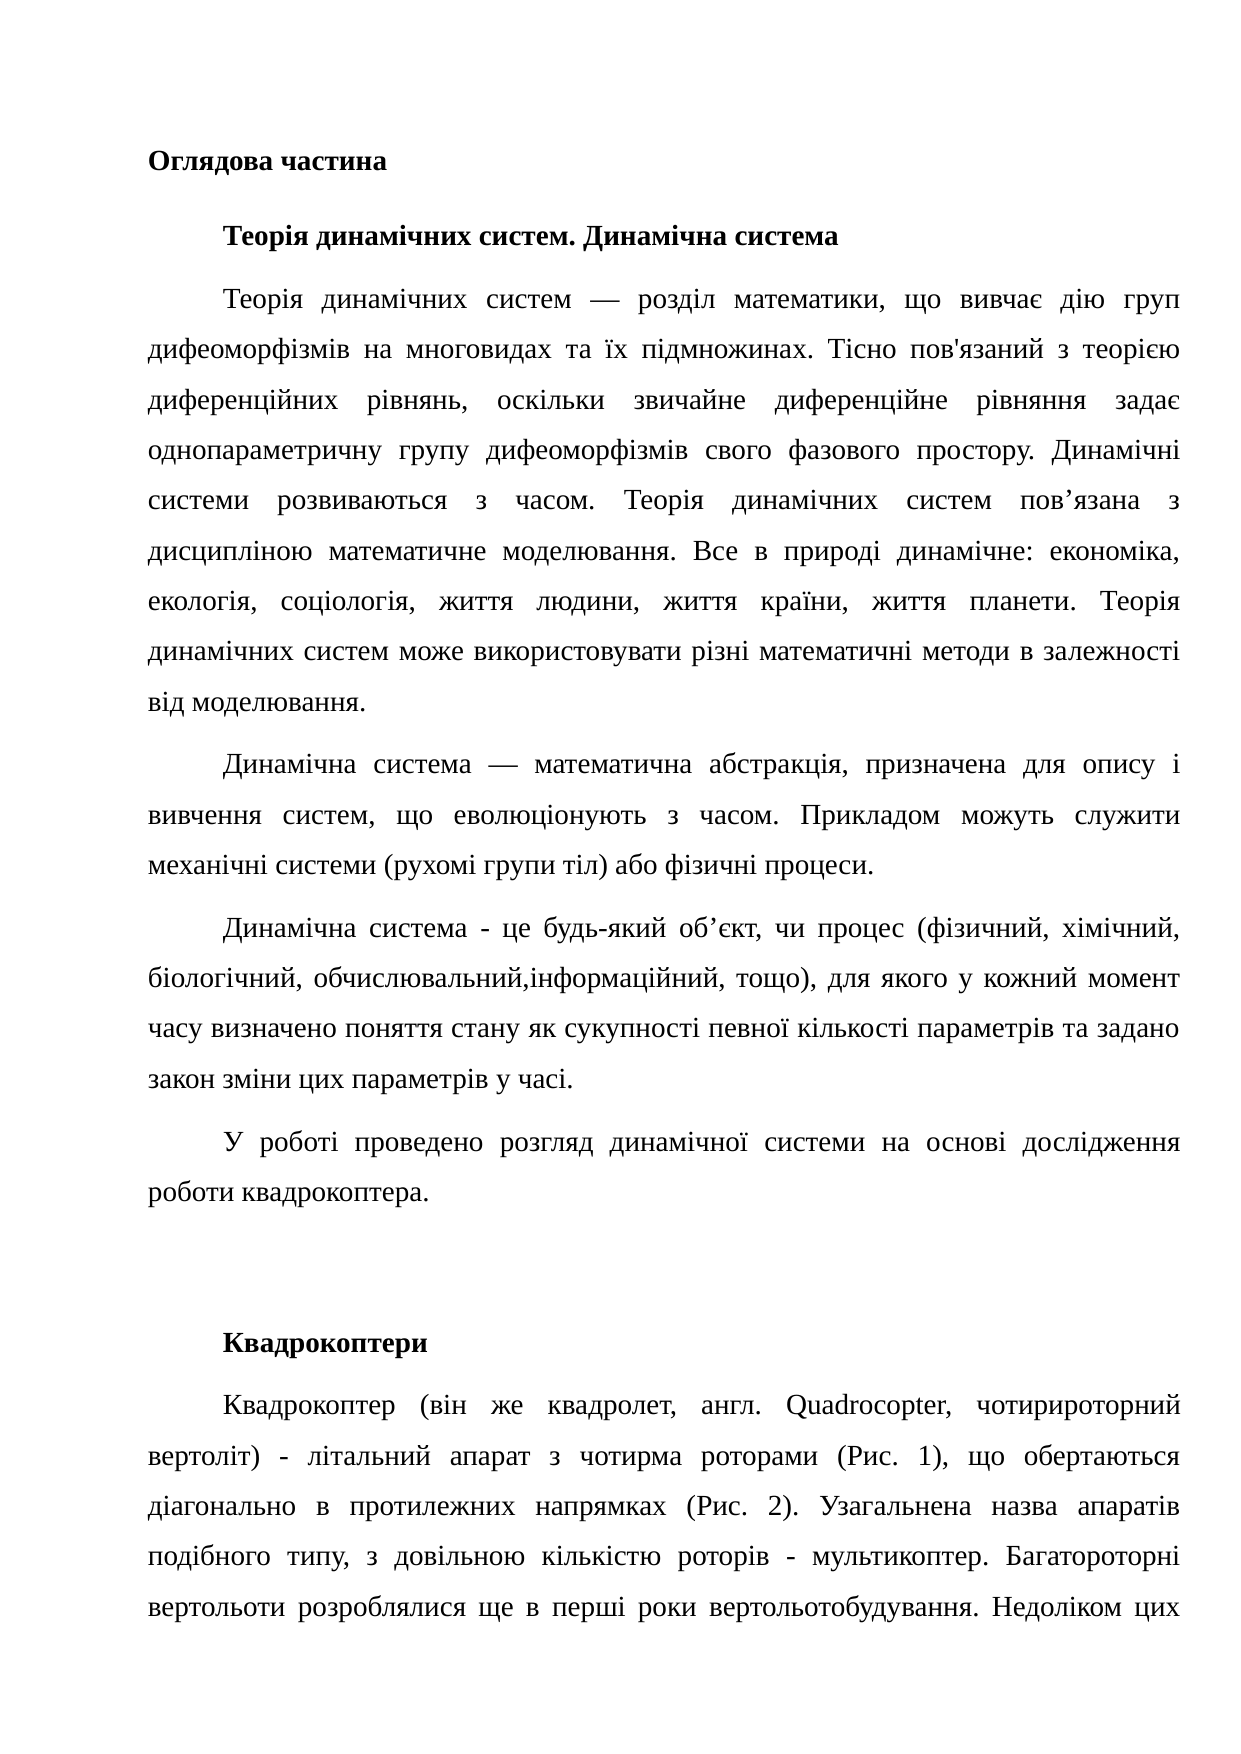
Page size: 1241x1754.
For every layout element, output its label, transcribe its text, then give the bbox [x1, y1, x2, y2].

subtitle Оглядова частина [148, 143, 1181, 177]
text Динамічна система - це будь-який об’єкт, чи процес (фізичний, хімічний, біологічний, обчислювальний,інформаційний, тощо), для якого у кожний момент часу визначено поняття стану як сукупності певної кількості параметрів та задано закон зміни цих параметрів у часі. [148, 910, 1181, 1094]
text Теорія динамічних систем — розділ математики, що вивчає дію груп дифеоморфізмів на многовидах та їх підмножинах. Тісно пов'язаний з теорією диференційних рівнянь, оскільки звичайне диференційне рівняння задає однопараметричну групу дифеоморфізмів свого фазового простору. Динамічні системи розвиваються з часом. Теорія динамічних систем пов’язана з дисципліною математичне моделювання. Все в природі динамічне: економіка, екологія, соціологія, життя людини, життя країни, життя планети. Теорія динамічних систем може використовувати різні математичні методи в залежності від моделювання. [148, 281, 1181, 717]
text Динамічна система — математична абстракція, призначена для опису і вивчення систем, що еволюціонують з часом. Прикладом можуть служити механічні системи (рухомі групи тіл) або фізичні процеси. [148, 747, 1181, 881]
subtitle Квадрокоптери [148, 1325, 1181, 1358]
text У роботі проведено розгляд динамічної системи на основі дослідження роботи квадрокоптера. [148, 1124, 1181, 1208]
subtitle Теорія динамічних систем. Динамічна система [148, 218, 1181, 252]
text Квадрокоптер (він же квадролет, англ. Quadrocopter, чотирироторний вертоліт) - літальний апарат з чотирма роторами (Рис. 1), що обертаються діагонально в протилежних напрямках (Рис. 2). Узагальнена назва апаратів подібного типу, з довільною кількістю роторів - мультикоптер. Багатороторні вертольоти розроблялися ще в перші роки вертольотобудування. Недоліком цих [148, 1387, 1181, 1622]
